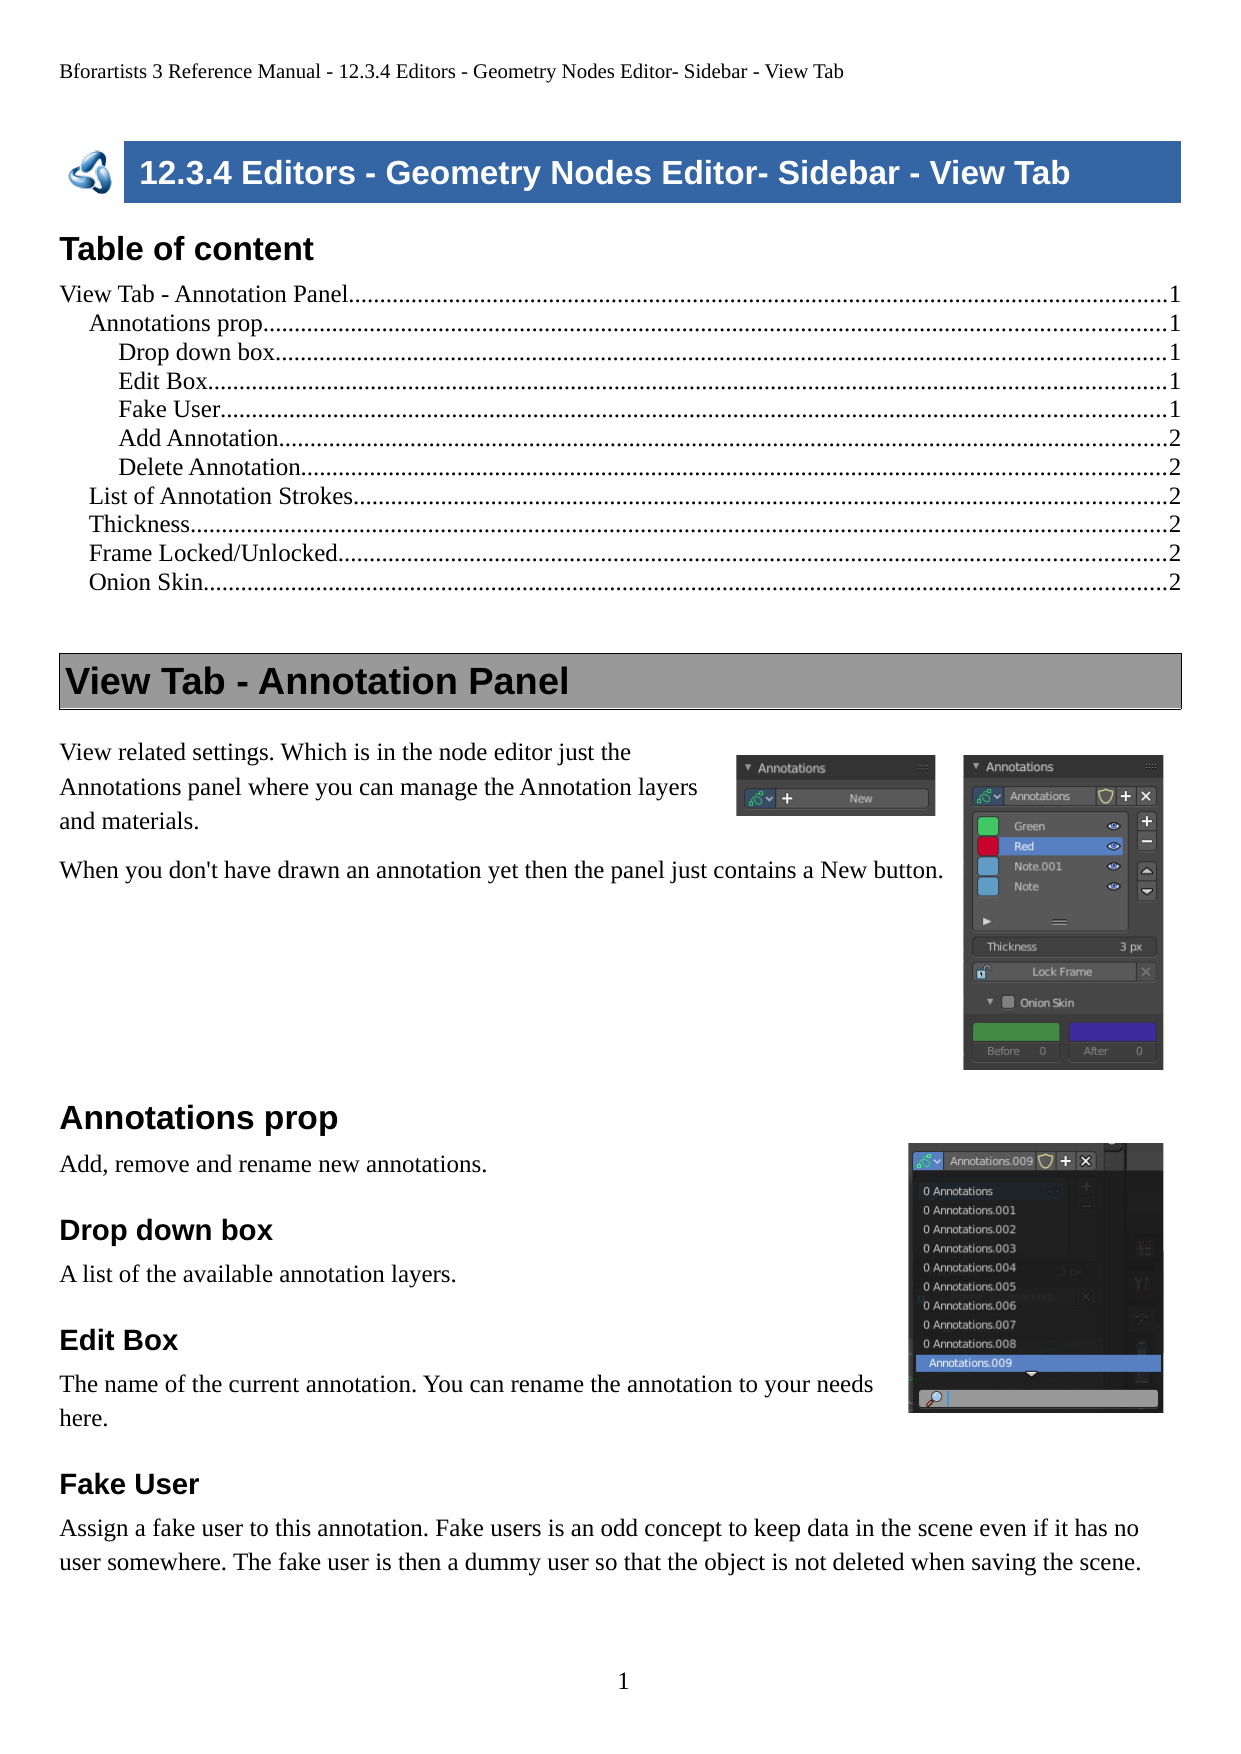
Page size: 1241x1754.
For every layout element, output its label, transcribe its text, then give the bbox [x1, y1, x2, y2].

text Delete Annotation 2 [118, 452, 1181, 481]
subtitle [1164, 1322, 1181, 1356]
text Annotations prop 1 [88, 308, 1181, 337]
table_header View Tab - Annotation Panel [60, 654, 1181, 708]
text When you don't have drawn an annotation yet then the panel just contains a New button. [59, 855, 963, 884]
text Frame Locked/Unlocked 2 [88, 538, 1181, 567]
text Fake User 1 [118, 394, 1181, 423]
text Thickness 2 [88, 509, 1181, 538]
text Add, remove and rename new annotations. [59, 1149, 908, 1178]
table_header [59, 141, 124, 203]
subtitle Annotations prop [59, 1098, 1181, 1136]
text The name of the current annotation. You can rename the annotation to your needs here. [59, 1369, 1181, 1432]
text Edit Box 1 [118, 366, 1181, 394]
subtitle Table of content [59, 228, 1181, 267]
subtitle Edit Box [59, 1322, 908, 1356]
text Drop down box 1 [118, 337, 1181, 366]
text Assign a fake user to this annotation. Fake users is an odd concept to keep data in the scene even if it has no user somewhere. The fake user is then a dummy user so that the object is not deleted when saving the scene. [59, 1513, 1181, 1576]
table_header 12.3.4 Editors - Geometry Nodes Editor- Sidebar - View Tab [124, 141, 1181, 203]
picture [908, 1143, 1164, 1413]
picture [736, 755, 936, 816]
subtitle [1164, 1212, 1181, 1246]
text List of Annotation Strokes 2 [88, 481, 1181, 509]
text Add Annotation 2 [118, 423, 1181, 452]
text View Tab - Annotation Panel 1 [59, 279, 1181, 308]
picture [65, 147, 114, 197]
text View related settings. Which is in the node editor just the Annotations panel where you can manage the Annotation layers and materials. [59, 737, 1181, 835]
text A list of the available annotation layers. [59, 1259, 908, 1287]
picture [963, 755, 1164, 1070]
subtitle Fake User [59, 1467, 1181, 1501]
subtitle Drop down box [59, 1212, 908, 1246]
text Onion Skin 2 [88, 567, 1181, 596]
